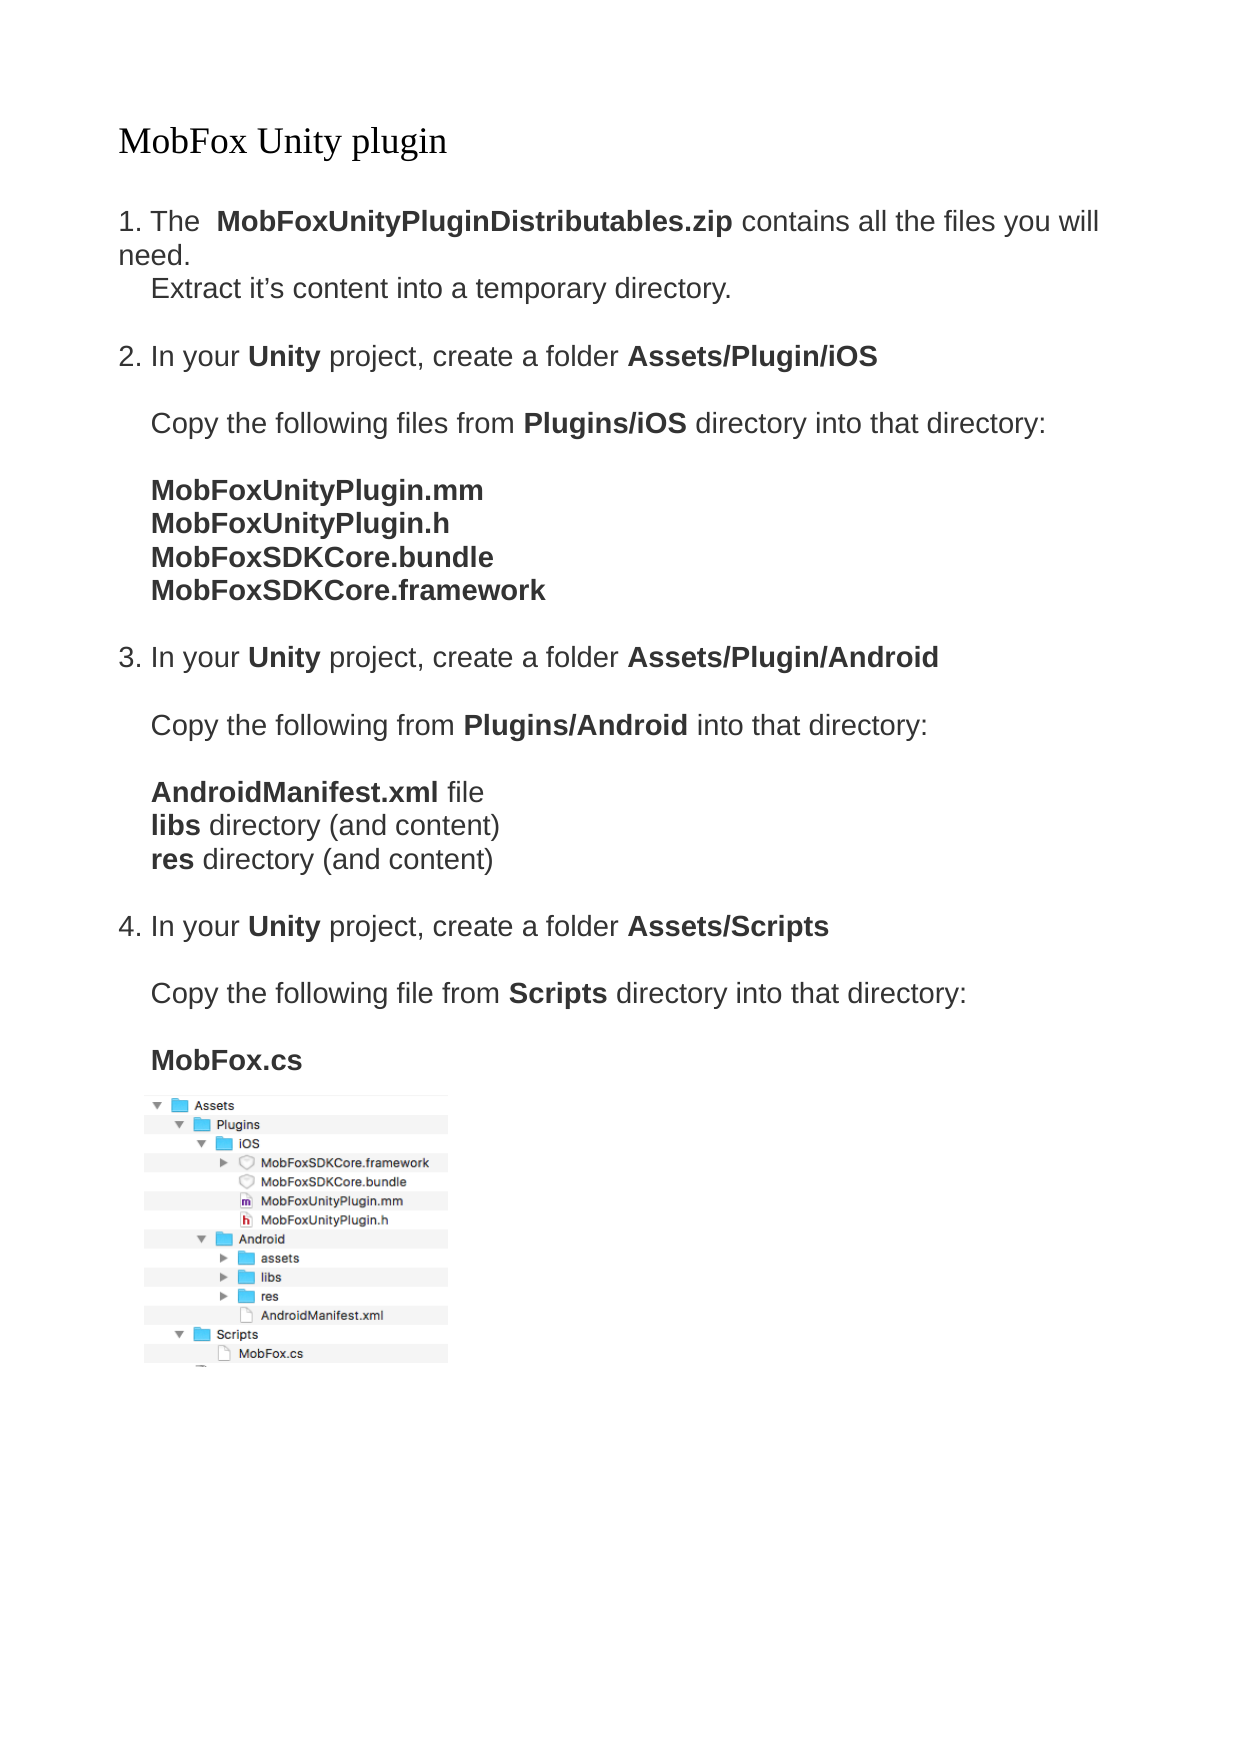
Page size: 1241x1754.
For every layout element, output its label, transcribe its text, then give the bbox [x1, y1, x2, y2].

text MobFoxSDKCore.framework [118, 573, 1122, 607]
text 3. In your Unity project, create a folder Assets/Plugin/Android [118, 640, 1122, 674]
text MobFoxUnityPlugin.h [118, 506, 1122, 540]
text MobFox Unity plugin [118, 118, 1122, 161]
text MobFox.cs [118, 1043, 1122, 1076]
text Copy the following file from Scripts directory into that directory: [118, 976, 1122, 1009]
text MobFoxSDKCore.bundle [118, 540, 1122, 573]
text Extract it’s content into a temporary directory. [118, 271, 1122, 305]
text 1. The MobFoxUnityPluginDistributables.zip contains all the files you will need. [118, 204, 1122, 271]
text MobFoxUnityPlugin.mm [118, 473, 1122, 506]
text libs directory (and content) [118, 808, 1122, 842]
text Copy the following from Plugins/Android into that directory: [118, 707, 1122, 741]
text 2. In your Unity project, create a folder Assets/Plugin/iOS [118, 338, 1122, 372]
text res directory (and content) [118, 842, 1122, 875]
text AndroidManifest.xml file [118, 774, 1122, 808]
text 4. In your Unity project, create a folder Assets/Scripts [118, 909, 1122, 942]
text Copy the following files from Plugins/iOS directory into that directory: [118, 406, 1122, 439]
